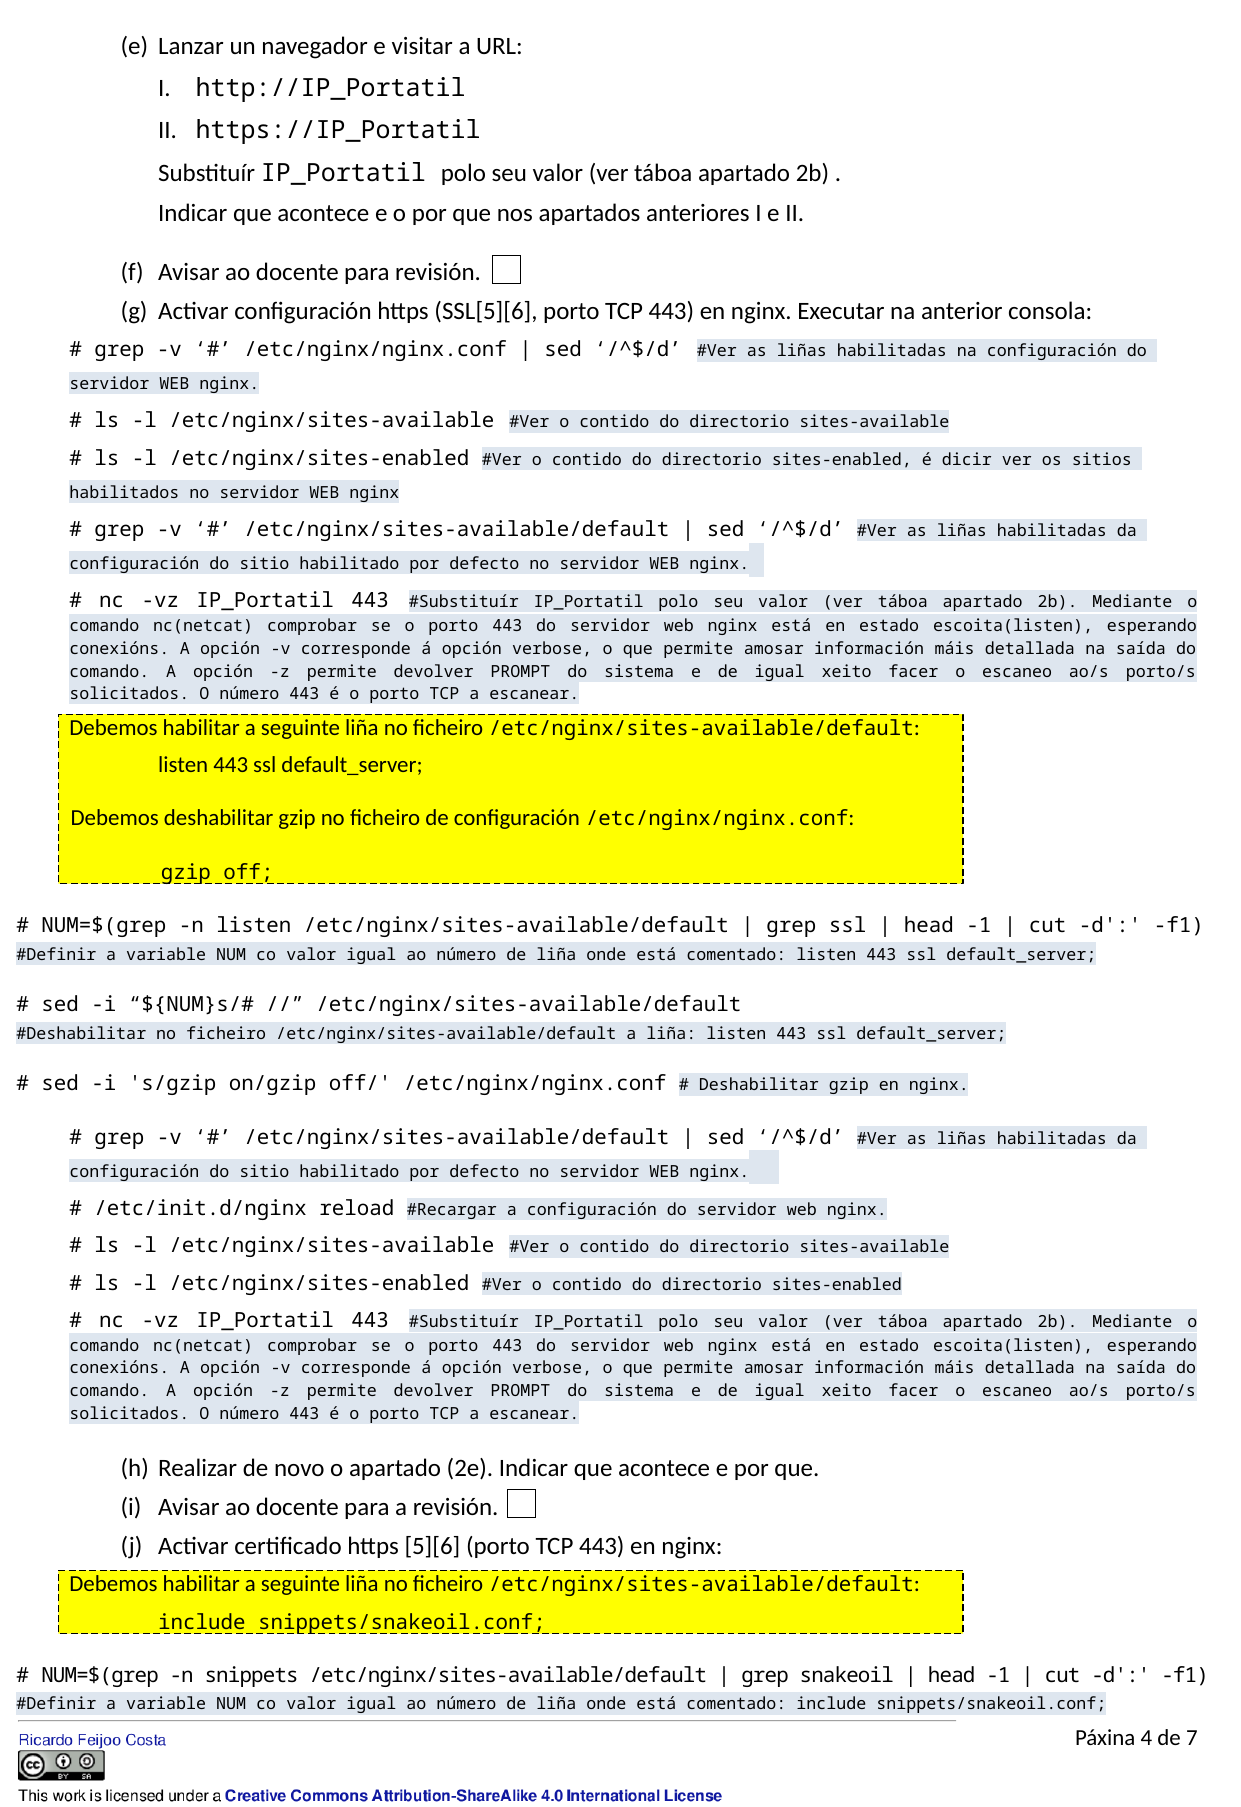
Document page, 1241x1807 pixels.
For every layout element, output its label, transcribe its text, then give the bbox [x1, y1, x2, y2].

list Avisar ao docente para a revisión. [120, 1491, 1197, 1522]
list listen 443 ssl default_server; [120, 751, 1197, 778]
list # /etc/init.d/nginx reload #Recargar a configuración do servidor web nginx. [34, 1193, 1197, 1222]
list Avisar ao docente para revisión. [120, 256, 1197, 286]
list # nc -vz IP_Portatil 443 #Substituír IP_Portatil polo seu valor (ver táboa apartado 2b). Mediante o comando nc(netcat) comprobar se o porto 443 do servidor web nginx está en estado escoita(listen), esperando conexións. A opción -v corresponde á opción verbose, o que permite amosar información máis detallada na saída do comando. A opción -z permite devolver PROMPT do sistema e de igual xeito facer o escaneo ao/s porto/s solicitados. O número 443 é o porto TCP a escanear. [34, 1305, 1197, 1424]
list # NUM=$(grep -n snippets /etc/nginx/sites-available/default | grep snakeoil | head -1 | cut -d':' -f1) #Definir a variable NUM co valor igual ao número de liña onde está comentado: include snippets/snakeoil.conf; [16, 1660, 1215, 1715]
list https://IP_Portatil [158, 112, 1197, 146]
list # ls -l /etc/nginx/sites-available #Ver o contido do directorio sites-available [34, 406, 1197, 434]
text # sed -i “${NUM}s/# //” /etc/nginx/sites-available/default [16, 989, 1215, 1017]
picture [8, 1715, 957, 1806]
list Realizar de novo o apartado (2e). Indicar que acontece e por que. [120, 1452, 1197, 1482]
list http://IP_Portatil [158, 69, 1197, 103]
list # grep -v ‘#’ /etc/nginx/nginx.conf | sed ‘/^$/d’ #Ver as liñas habilitadas na configuración do servidor WEB nginx. [34, 334, 1197, 397]
list Debemos habilitar a seguinte liña no ficheiro /etc/nginx/sites-available/default: [34, 1569, 1197, 1598]
text gzip off; [45, 857, 1197, 885]
list Substituír IP_Portatil polo seu valor (ver táboa apartado 2b) . [120, 155, 1197, 189]
text # NUM=$(grep -n listen /etc/nginx/sites-available/default | grep ssl | head -1 | cut -d':' -f1) #Definir a variable NUM co valor igual ao número de liña onde está comentado: listen 443 ssl default_server; [16, 910, 1215, 965]
list # ls -l /etc/nginx/sites-available #Ver o contido do directorio sites-available [34, 1230, 1197, 1259]
list include snippets/snakeoil.conf; [120, 1607, 1197, 1635]
list Debemos habilitar a seguinte liña no ficheiro /etc/nginx/sites-available/default: [34, 713, 1197, 742]
list Lanzar un navegador e visitar a URL: [120, 30, 1197, 60]
text Debemos deshabilitar gzip no ficheiro de configuración /etc/nginx/nginx.conf: [45, 803, 1197, 832]
list # nc -vz IP_Portatil 443 #Substituír IP_Portatil polo seu valor (ver táboa apartado 2b). Mediante o comando nc(netcat) comprobar se o porto 443 do servidor web nginx está en estado escoita(listen), esperando conexións. A opción -v corresponde á opción verbose, o que permite amosar información máis detallada na saída do comando. A opción -z permite devolver PROMPT do sistema e de igual xeito facer o escaneo ao/s porto/s solicitados. O número 443 é o porto TCP a escanear. [34, 585, 1197, 704]
list # grep -v ‘#’ /etc/nginx/sites-available/default | sed ‘/^$/d’ #Ver as liñas habilitadas da configuración do sitio habilitado por defecto no servidor WEB nginx. [34, 514, 1197, 577]
text # sed -i 's/gzip on/gzip off/' /etc/nginx/nginx.conf # Deshabilitar gzip en nginx. [16, 1068, 1215, 1097]
list Activar certificado https [5][6] (porto TCP 443) en nginx: [120, 1530, 1197, 1561]
text #Deshabilitar no ficheiro /etc/nginx/sites-available/default a liña: listen 443 ssl default_server; [16, 1022, 1215, 1044]
list Activar configuración https (SSL[5][6], porto TCP 443) en nginx. Executar na anterior consola: [120, 295, 1197, 326]
list # ls -l /etc/nginx/sites-enabled #Ver o contido do directorio sites-enabled [34, 1268, 1197, 1296]
list # grep -v ‘#’ /etc/nginx/sites-available/default | sed ‘/^$/d’ #Ver as liñas habilitadas da configuración do sitio habilitado por defecto no servidor WEB nginx. [34, 1122, 1197, 1184]
list Indicar que acontece e o por que nos apartados anteriores I e II. [120, 198, 1197, 228]
list # ls -l /etc/nginx/sites-enabled #Ver o contido do directorio sites-enabled, é dicir ver os sitios habilitados no servidor WEB nginx [34, 443, 1197, 505]
